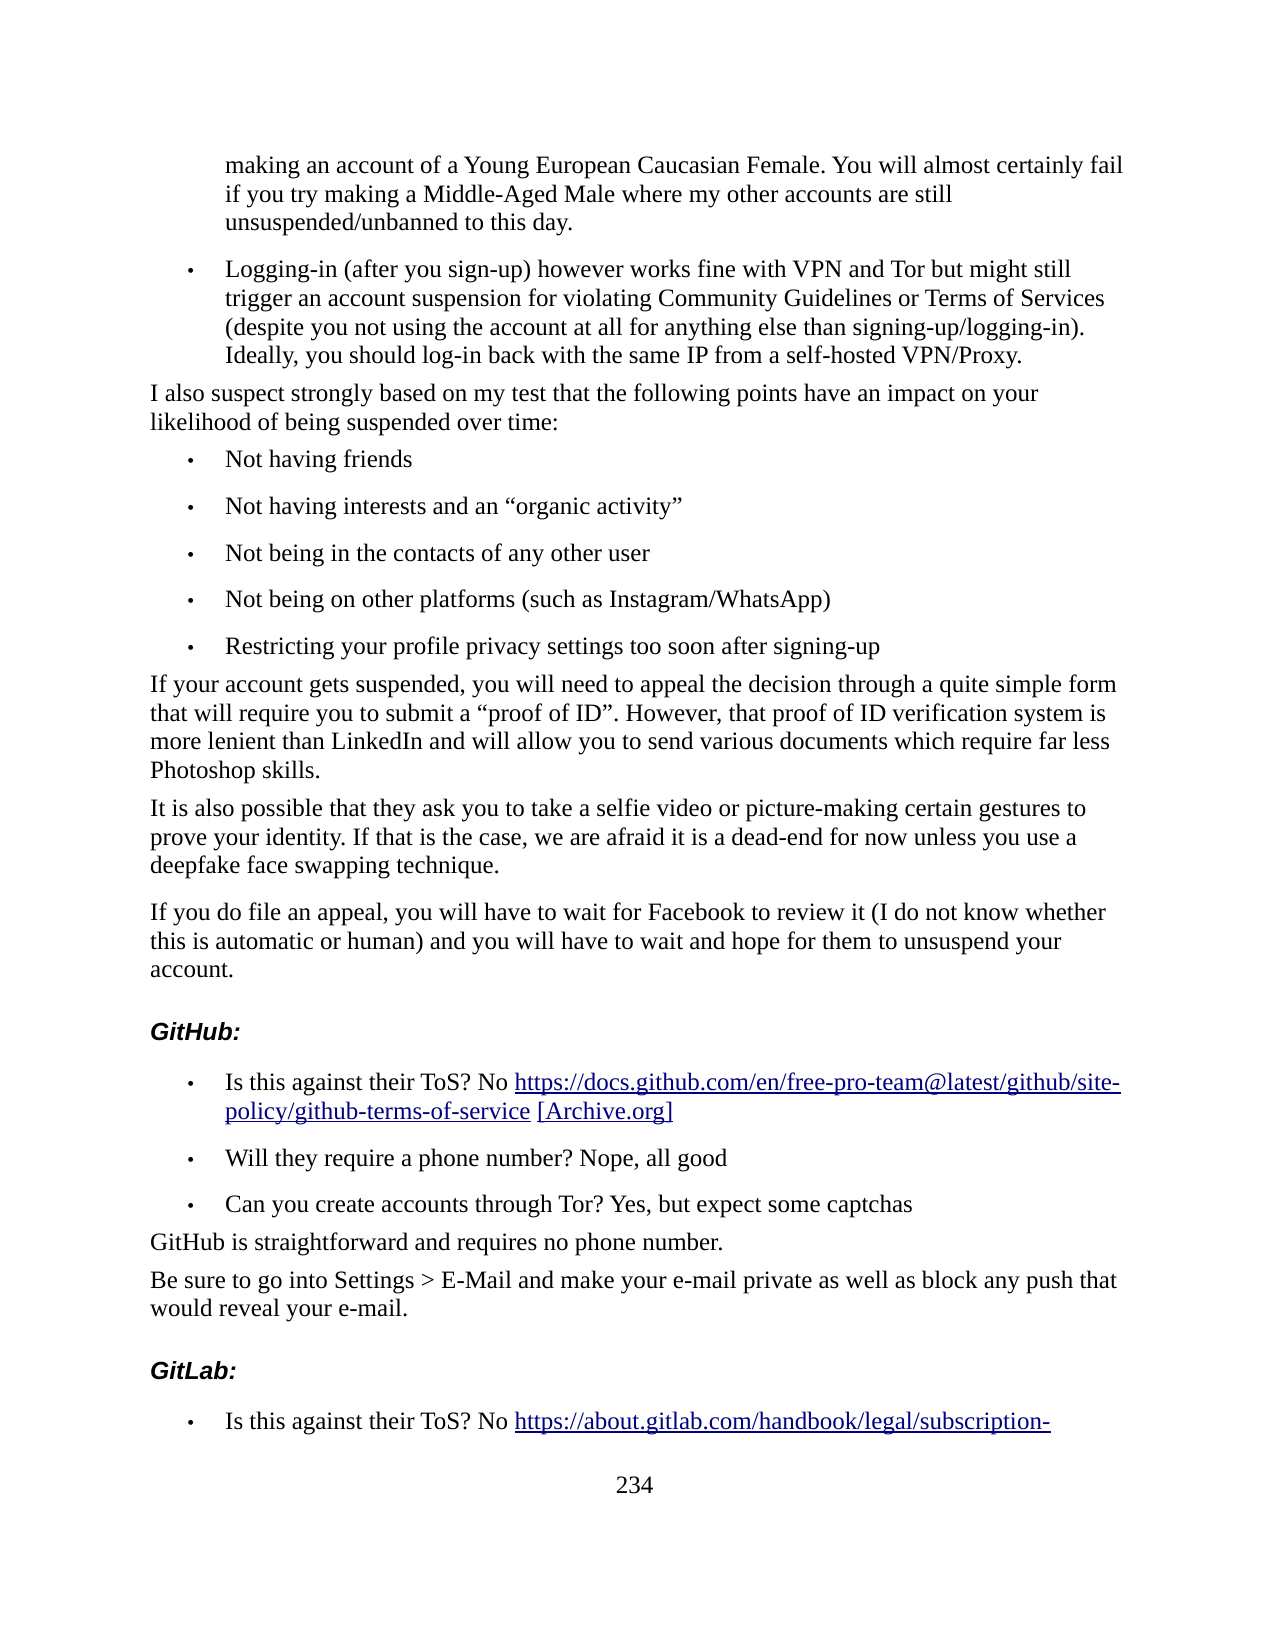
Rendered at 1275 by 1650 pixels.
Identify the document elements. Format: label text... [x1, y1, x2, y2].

text I also suspect strongly based on my test that the following points have an impact on your likelihood of being suspended over time: [150, 378, 1125, 436]
list making an account of a Young European Caucasian Female. You will almost certainly fail if you try making a Middle-Aged Male where my other accounts are still unsuspended/unbanned to this day. [187, 150, 1125, 236]
text GitHub is straightforward and requires no phone number. [150, 1227, 1125, 1256]
list Not being in the contacts of any other user [187, 538, 1125, 567]
list Logging-in (after you sign-up) however works fine with VPN and Tor but might still trigger an account suspension for violating Community Guidelines or Terms of Services (despite you not using the account at all for anything else than signing-up/logging-in). Ideally, you should log-in back with the same IP from a self-hosted VPN/Proxy. [187, 254, 1125, 369]
list Not having friends [187, 444, 1125, 473]
list Is this against their ToS? No https://docs.github.com/en/free-pro-team@latest/github/site-policy/github-terms-of-service [Archive.org] [187, 1067, 1125, 1125]
text If your account gets suspended, you will need to appeal the decision through a quite simple form that will require you to submit a “proof of ID”. However, that proof of ID verification system is more lenient than LinkedIn and will allow you to send various documents which require far less Photoshop skills. [150, 669, 1125, 784]
text Be sure to go into Settings > E-Mail and make your e-mail private as well as block any push that would reveal your e-mail. [150, 1265, 1125, 1322]
list Not having interests and an “organic activity” [187, 491, 1125, 520]
subtitle GitHub: [150, 1017, 1125, 1046]
list Not being on other platforms (such as Instagram/WhatsApp) [187, 584, 1125, 613]
subtitle GitLab: [150, 1356, 1125, 1385]
list Restricting your profile privacy settings too soon after signing-up [187, 631, 1125, 660]
list Is this against their ToS? No https://about.gitlab.com/handbook/legal/subscription- [187, 1406, 1125, 1435]
text If you do file an appeal, you will have to wait for Facebook to review it (I do not know whether this is automatic or human) and you will have to wait and hope for them to unsuspend your account. [150, 897, 1125, 983]
list Can you create accounts through Tor? Yes, but expect some captchas [187, 1189, 1125, 1218]
text It is also possible that they ask you to take a selfie video or picture-making certain gestures to prove your identity. If that is the case, we are afraid it is a dead-end for now unless you use a deepfake face swapping technique. [150, 793, 1125, 879]
list Will they require a phone number? Nope, all good [187, 1143, 1125, 1171]
